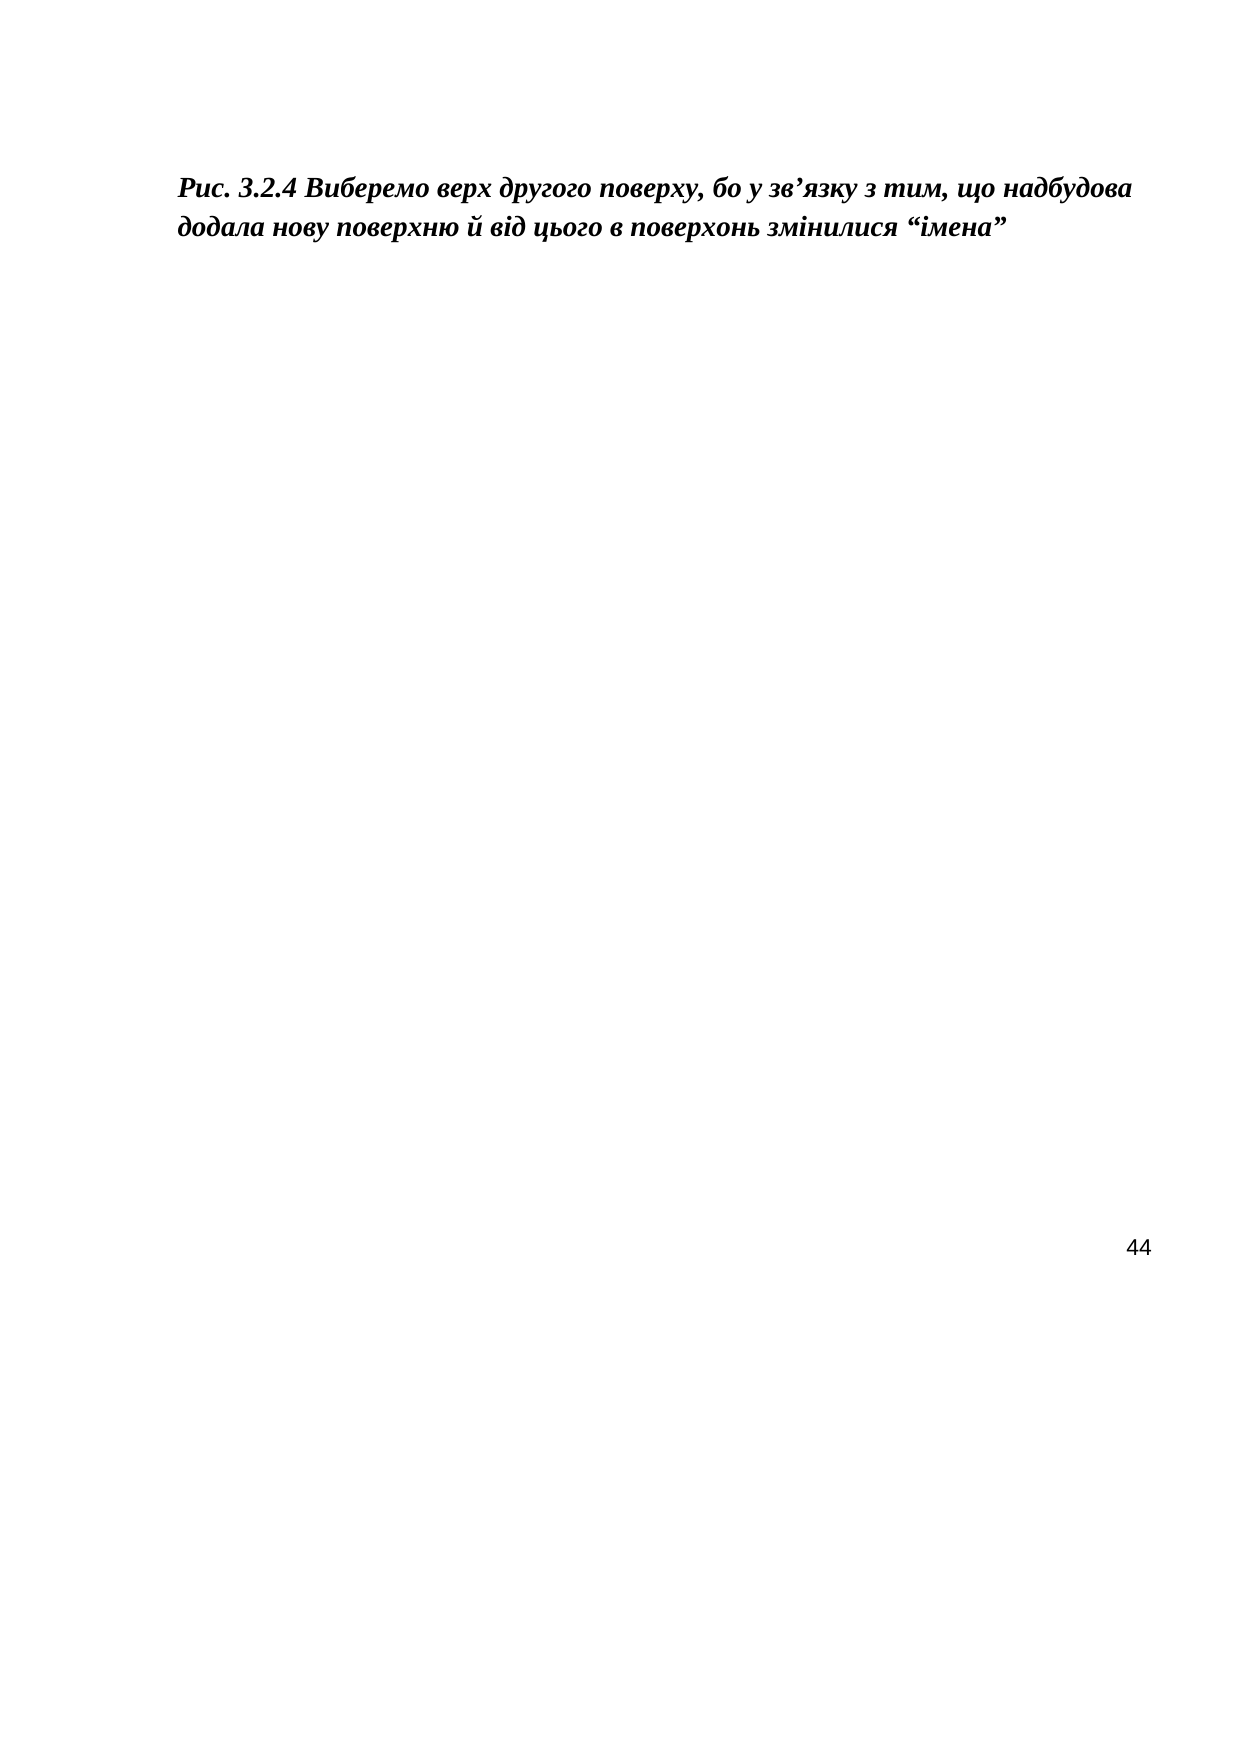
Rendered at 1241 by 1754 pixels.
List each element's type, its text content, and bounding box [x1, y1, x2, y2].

text Рис. 3.2.4 Виберемо верх другого поверху, бо у зв’язку з тим, що надбудова додала нову поверхню й від цього в поверхонь змінилися “імена” [177, 171, 1152, 243]
